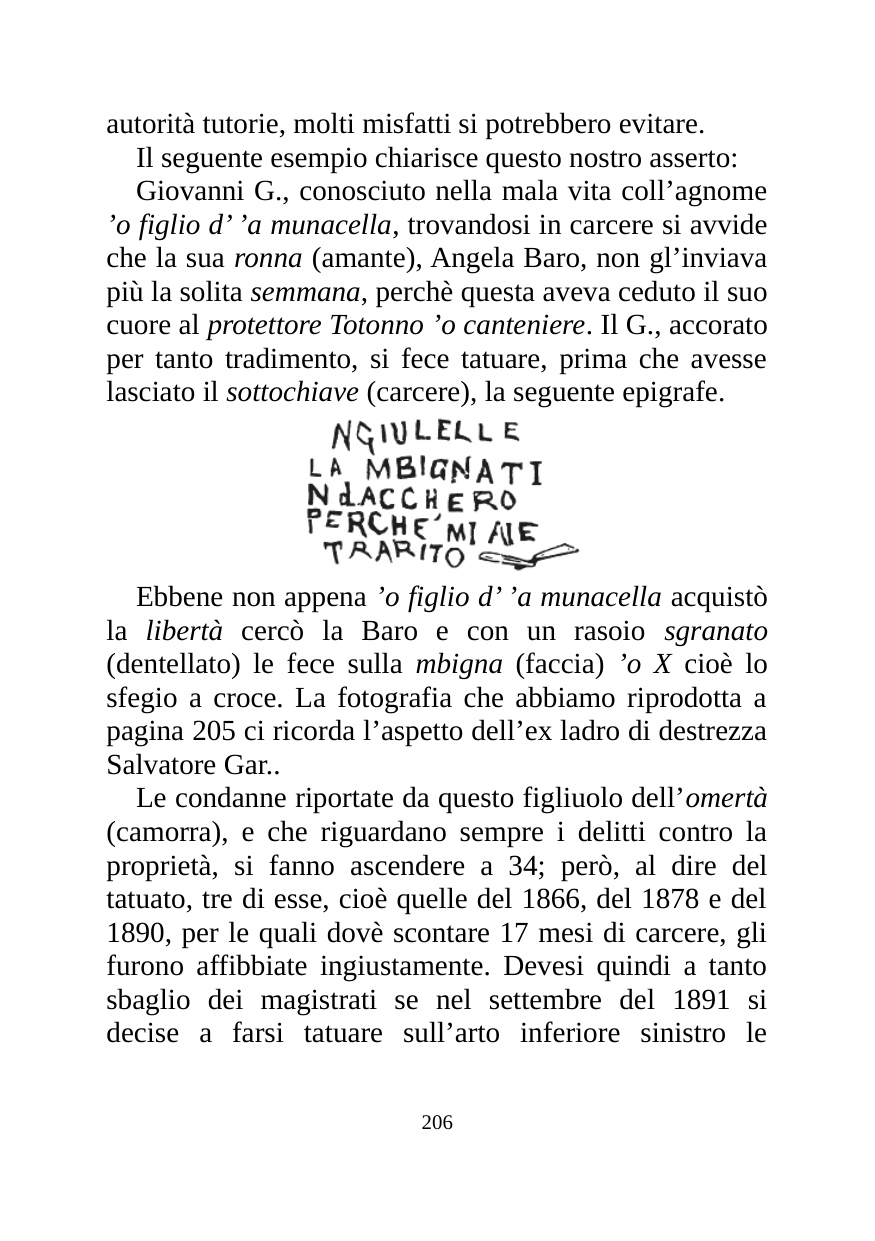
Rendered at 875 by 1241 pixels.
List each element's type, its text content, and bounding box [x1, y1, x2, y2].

text Il seguente esempio chiarisce questo nostro asserto: [106, 140, 768, 173]
text Ebbene non appena ’o figlio d’ ’a munacella acquistò la libertà cercò la Baro e con un rasoio sgranato (dentellato) le fece sulla mbigna (faccia) ’o X cioè lo sfegio a croce. La fotografia che abbiamo riprodotta a pagina 197 ci ricorda l’aspetto dell’ex ladro di destrezza Salvatore Gar.. [106, 576, 768, 781]
text Le condanne riportate da questo figliuolo dell’omertà (camorra), e che riguardano sempre i delitti contro la proprietà, si fanno ascendere a 34; però, al dire del tatuato, tre di esse, cioè quelle del 1866, del 1878 e del 1890, per le quali dovè scontare 17 mesi di carcere, gli furono affibbiate ingiustamente. Devesi quindi a tanto sbaglio dei magistrati se nel settembre del 1891 si decise a farsi tatuare sull’arto inferiore sinistro le [106, 781, 768, 1049]
picture [288, 408, 586, 580]
text Giovanni G., conosciuto nella mala vita coll’agnome ’o figlio d’ ’a munacella, trovandosi in carcere si avvide che la sua ronna (amante), Angela Baro, non gl’inviava più la solita semmana, perchè questa aveva ceduto il suo cuore al protettore Totonno ’o canteniere. Il G., accorato per tanto tradimento, si fece tatuare, prima che avesse lasciato il sottochiave (carcere), la seguente epigrafe. [106, 173, 768, 408]
text autorità tutorie, molti misfatti si potrebbero evitare. [106, 106, 768, 140]
